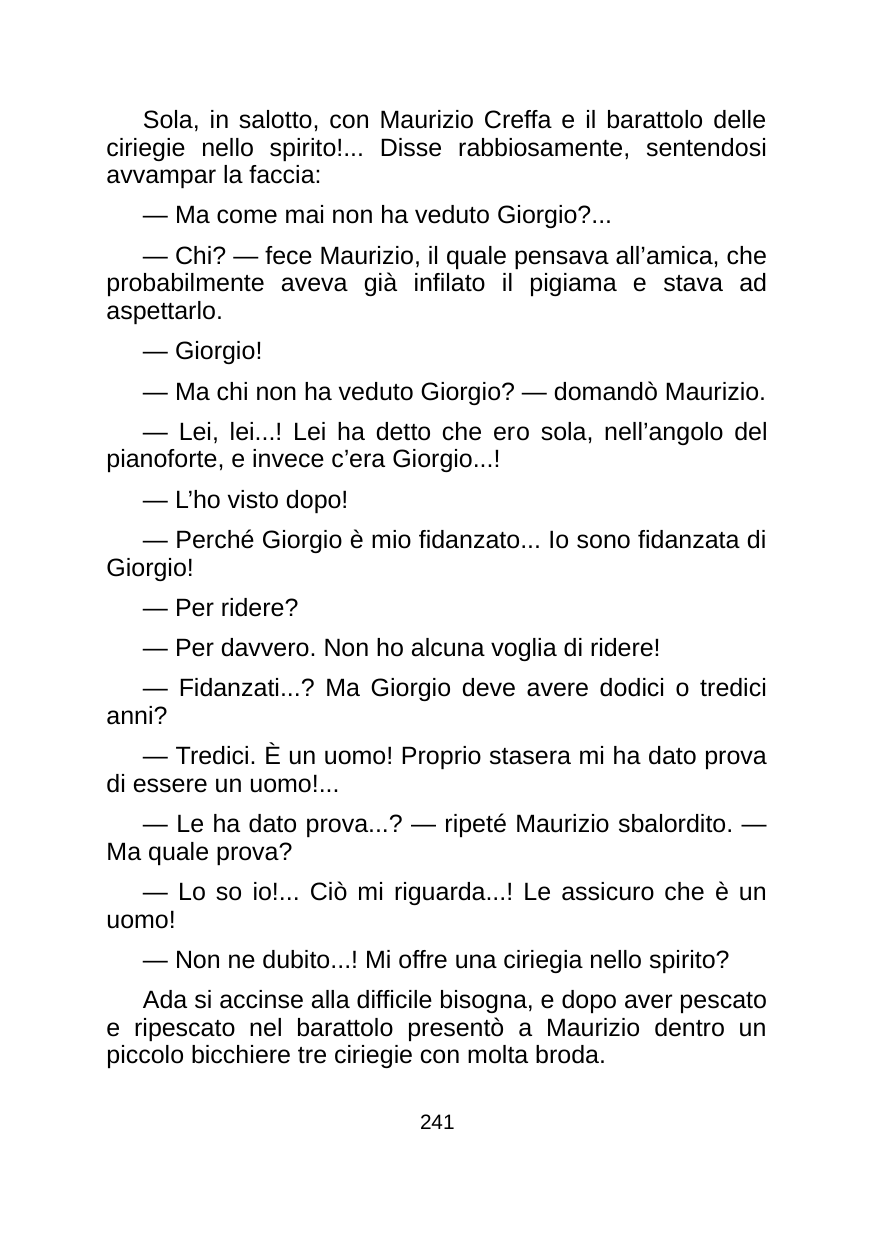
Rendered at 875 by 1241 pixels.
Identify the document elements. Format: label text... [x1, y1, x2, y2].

text Sola, in salotto, con Maurizio Creffa e il barattolo delle ciriegie nello spirito!... Disse rabbiosamente, sentendosi avvampar la faccia: [106, 106, 768, 189]
text — Chi? — fece Maurizio, il quale pensava all’amica, che probabilmente aveva già infilato il pigiama e stava ad aspettarlo. [106, 242, 768, 325]
text — Perché Giorgio è mio fidanzato... Io sono fidanzata di Giorgio! [106, 526, 768, 582]
text — Per davvero. Non ho alcuna voglia di ridere! [106, 634, 768, 662]
text — Non ne dubito...! Mi offre una ciriegia nello spirito? [106, 946, 768, 974]
text — Giorgio! [106, 338, 768, 365]
text — Le ha dato prova...? — ripeté Maurizio sbalordito. — Ma quale prova? [106, 810, 768, 866]
text — L’ho visto dopo! [106, 486, 768, 514]
text — Lei, lei...! Lei ha detto che ero sola, nell’angolo del pianoforte, e invece c’era Giorgio...! [106, 418, 768, 473]
text — Ma come mai non ha veduto Giorgio?... [106, 202, 768, 229]
text — Fidanzati...? Ma Giorgio deve avere dodici o tredici anni? [106, 674, 768, 730]
text — Ma chi non ha veduto Giorgio? — domandò Maurizio. [106, 378, 768, 406]
text — Lo so io!... Ciò mi riguarda...! Le assicuro che è un uomo! [106, 878, 768, 934]
text Ada si accinse alla difficile bisogna, e dopo aver pescato e ripescato nel barattolo presentò a Maurizio dentro un piccolo bicchiere tre ciriegie con molta broda. [106, 986, 768, 1069]
text — Tredici. È un uomo! Proprio stasera mi ha dato prova di essere un uomo!... [106, 742, 768, 798]
text — Per ridere? [106, 594, 768, 622]
